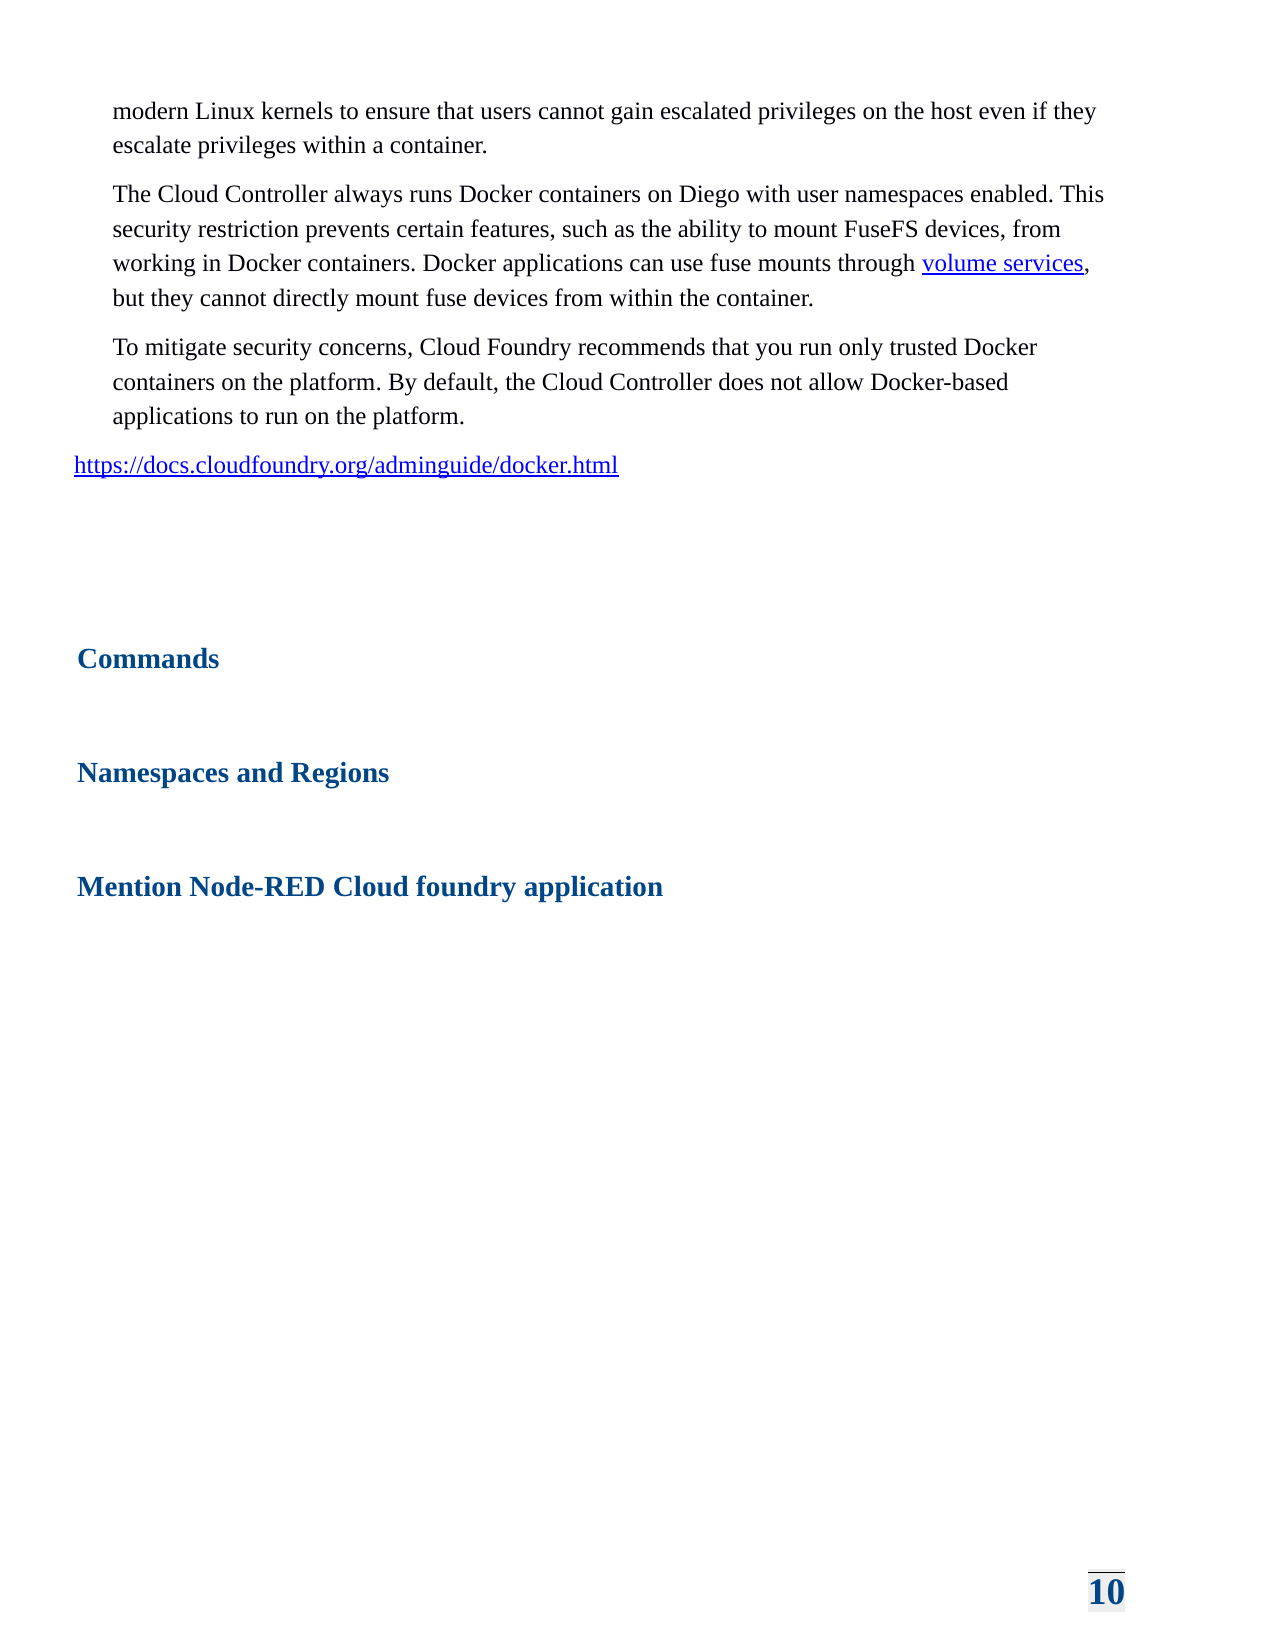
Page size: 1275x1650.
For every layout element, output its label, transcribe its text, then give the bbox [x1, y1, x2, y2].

text The Cloud Controller always runs Docker containers on Diego with user namespaces enabled. This security restriction prevents certain features, such as the ability to mount FuseFS devices, from working in Docker containers. Docker applications can use fuse mounts through volume services, but they cannot directly mount fuse devices from within the container. [112, 179, 1125, 312]
subtitle Namespaces and Regions [74, 755, 1125, 789]
text modern Linux kernels to ensure that users cannot gain escalated privileges on the host even if they escalate privileges within a container. [112, 96, 1125, 159]
subtitle Mention Node-RED Cloud foundry application [74, 869, 1125, 903]
text https://docs.cloudfoundry.org/adminguide/docker.html [74, 450, 1125, 479]
subtitle Commands [74, 641, 1125, 675]
text To mitigate security concerns, Cloud Foundry recommends that you run only trusted Docker containers on the platform. By default, the Cloud Controller does not allow Docker-based applications to run on the platform. [112, 332, 1125, 430]
